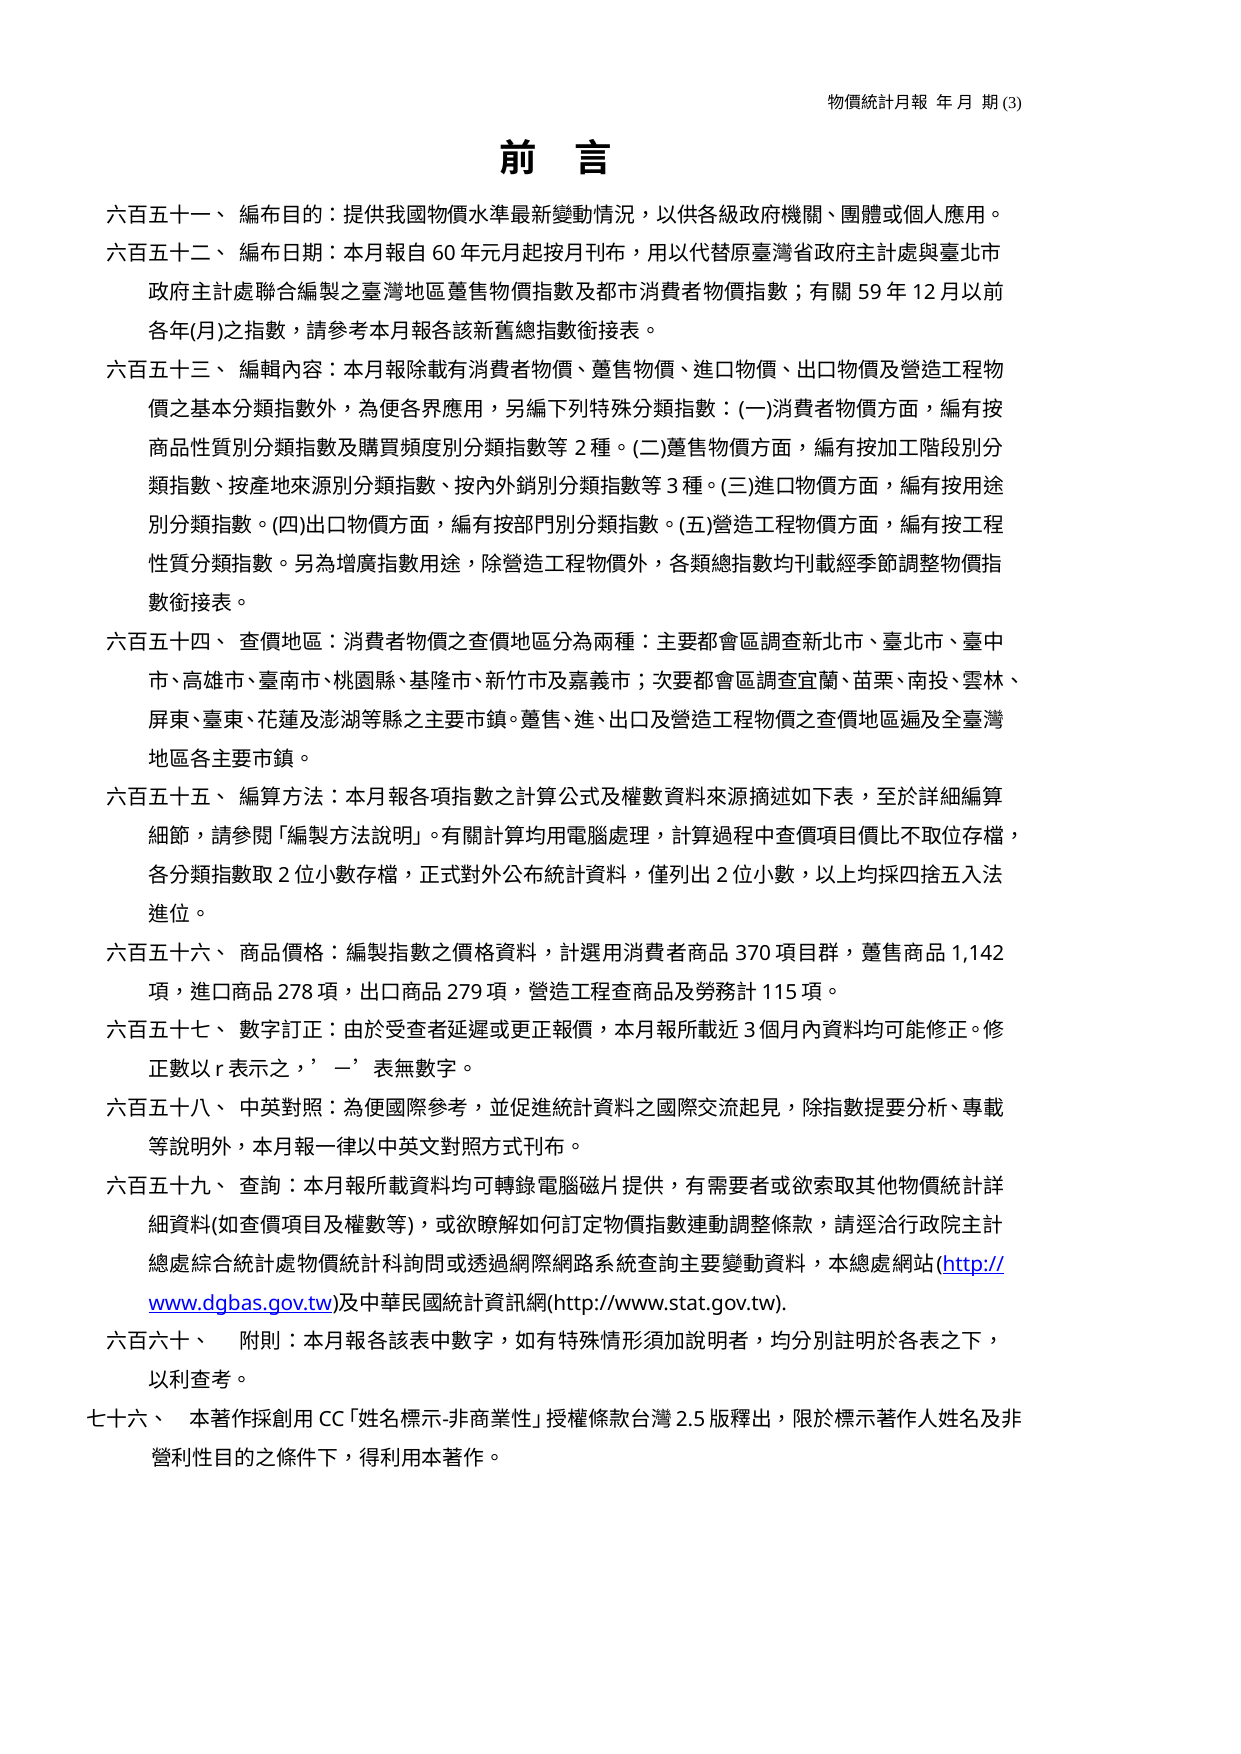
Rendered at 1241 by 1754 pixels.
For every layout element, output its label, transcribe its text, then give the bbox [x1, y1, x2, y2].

list 編布日期：本月報自60年元月起按月刊布，用以代替原臺灣省政府主計處與臺北市政府主計處聯合編製之臺灣地區躉售物價指數及都市消費者物價指數；有關59年12月以前各年(月)之指數，請參考本月報各該新舊總指數銜接表。 [106, 232, 1004, 349]
list 編布目的：提供我國物價水準最新變動情況，以供各級政府機關、團體或個人應用。 [106, 193, 1004, 232]
list 查價地區：消費者物價之查價地區分為兩種：主要都會區調查新北市、臺北市、臺中市、高雄市、臺南市、桃園縣、基隆市、新竹市及嘉義市；次要都會區調查宜蘭、苗栗、南投、雲林、屏東、臺東、花蓮及澎湖等縣之主要市鎮。躉售、進、出口及營造工程物價之查價地區遍及全臺灣地區各主要市鎮。 [106, 621, 1004, 776]
subtitle 前 言 [89, 116, 1022, 193]
list 商品價格：編製指數之價格資料，計選用消費者商品370項目群，躉售商品1,142項，進口商品278項，出口商品279項，營造工程查商品及勞務計115項。 [106, 932, 1004, 1009]
list 數字訂正：由於受查者延遲或更正報價，本月報所載近3個月內資料均可能修正。修正數以r表示之，’－’表無數字。 [106, 1009, 1004, 1087]
list 附則：本月報各該表中數字，如有特殊情形須加說明者，均分別註明於各表之下，以利查考。 [106, 1320, 1004, 1398]
list 本著作採創用CC「姓名標示-非商業性」授權條款台灣2.5版釋出，限於標示著作人姓名及非營利性目的之條件下，得利用本著作。 [86, 1398, 1022, 1476]
list 編算方法：本月報各項指數之計算公式及權數資料來源摘述如下表，至於詳細編算細節，請參閱「編製方法說明」。有關計算均用電腦處理，計算過程中查價項目價比不取位存檔，各分類指數取2位小數存檔，正式對外公布統計資料，僅列出2位小數，以上均採四捨五入法進位。 [106, 776, 1004, 932]
list 查詢：本月報所載資料均可轉錄電腦磁片提供，有需要者或欲索取其他物價統計詳細資料(如查價項目及權數等)，或欲瞭解如何訂定物價指數連動調整條款，請逕洽行政院主計總處綜合統計處物價統計科詢問或透過網際網路系統查詢主要變動資料，本總處網站(http://www.dgbas.gov.tw)及中華民國統計資訊網(http://www.stat.gov.tw). [106, 1165, 1004, 1320]
list 編輯內容：本月報除載有消費者物價、躉售物價、進口物價、出口物價及營造工程物價之基本分類指數外，為便各界應用，另編下列特殊分類指數：(一)消費者物價方面，編有按商品性質別分類指數及購買頻度別分類指數等2種。(二)躉售物價方面，編有按加工階段別分類指數、按產地來源別分類指數、按內外銷別分類指數等3種。(三)進口物價方面，編有按用途別分類指數。(四)出口物價方面，編有按部門別分類指數。(五)營造工程物價方面，編有按工程性質分類指數。另為增廣指數用途，除營造工程物價外，各類總指數均刊載經季節調整物價指數銜接表。 [106, 349, 1004, 621]
list 中英對照：為便國際參考，並促進統計資料之國際交流起見，除指數提要分析、專載等說明外，本月報一律以中英文對照方式刊布。 [106, 1087, 1004, 1165]
